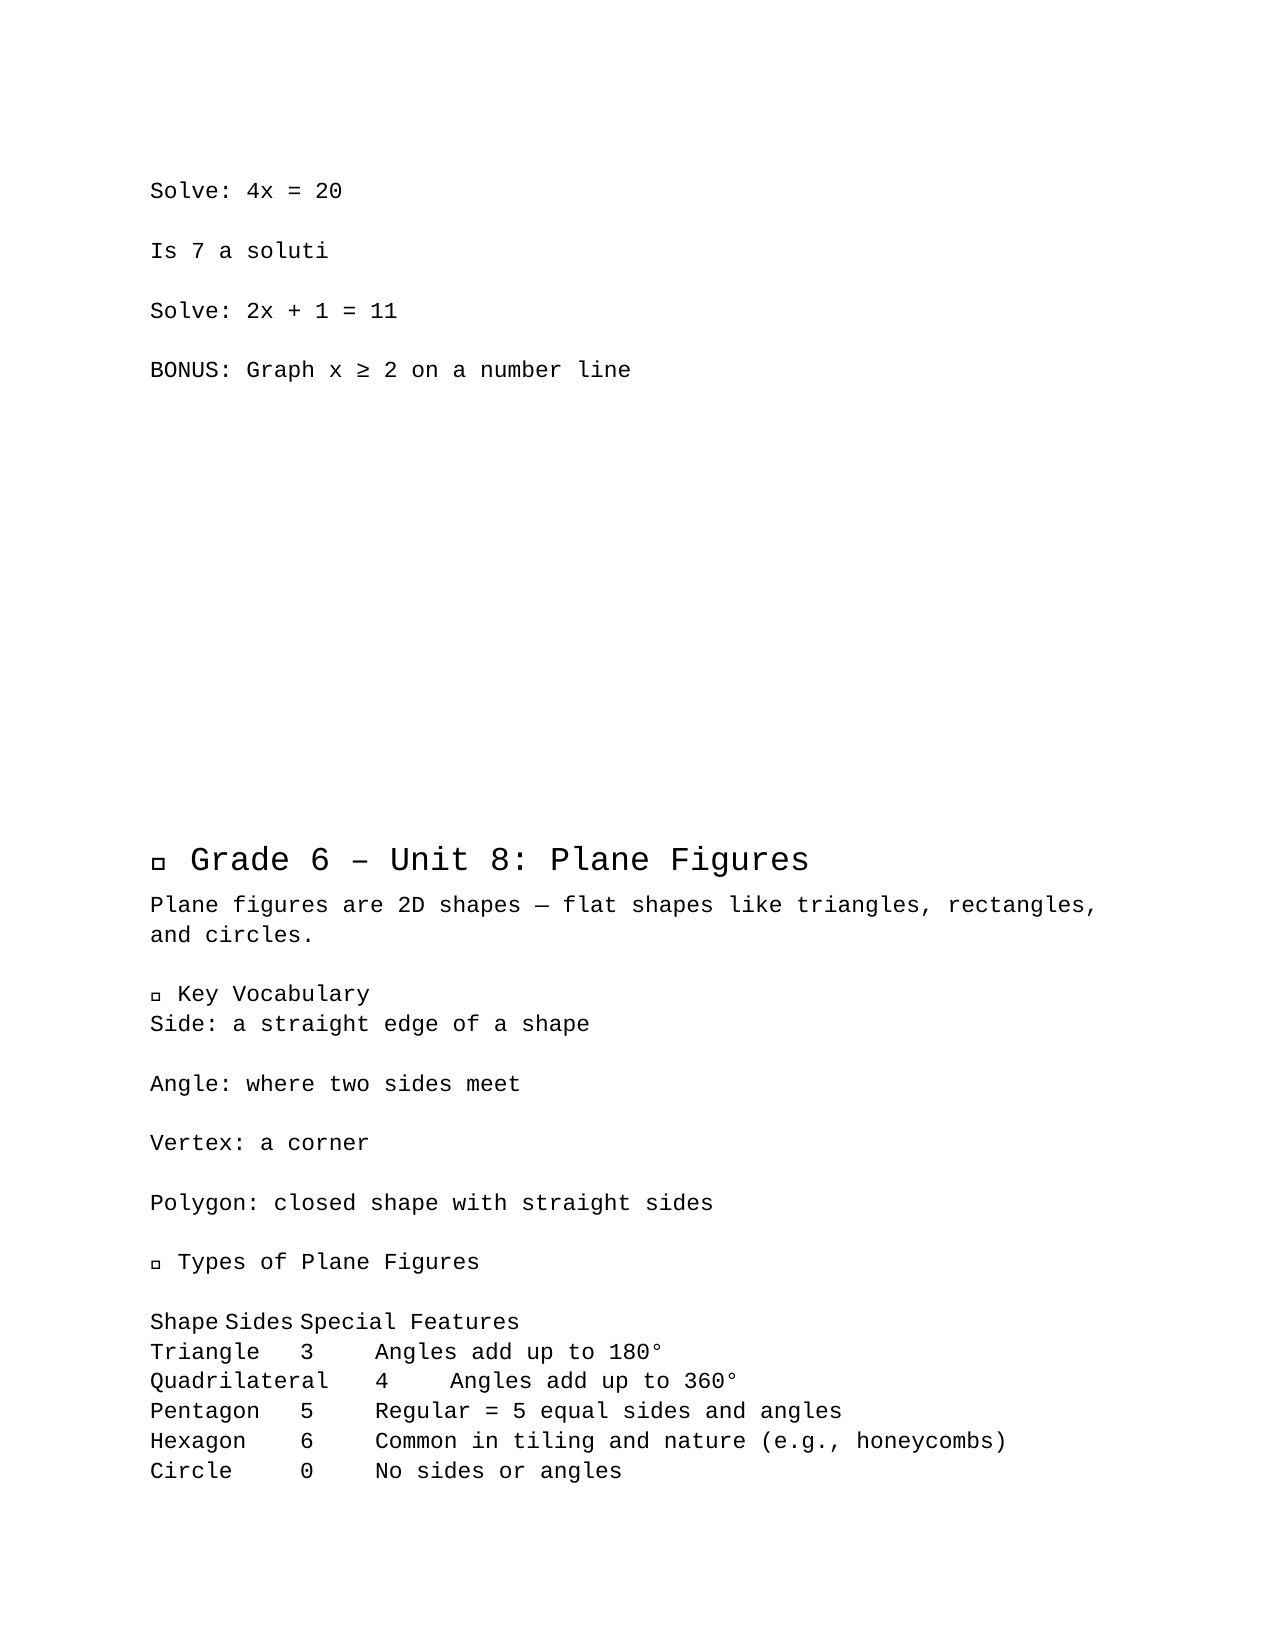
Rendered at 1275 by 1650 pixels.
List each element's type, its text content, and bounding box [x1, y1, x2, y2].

text Is 7 a soluti [150, 239, 1125, 265]
text Solve: 2x + 1 = 11 [150, 299, 1125, 325]
text Side: a straight edge of a shape [150, 1012, 1125, 1038]
text Hexagon 6 Common in tiling and nature (e.g., honeycombs) [150, 1429, 1125, 1455]
text Vertex: a corner [150, 1132, 1125, 1157]
text Plane figures are 2D shapes — flat shapes like triangles, rectangles, and circles. [150, 893, 1125, 949]
text Triangle 3 Angles add up to 180° [150, 1340, 1125, 1366]
text Circle 0 No sides or angles [150, 1459, 1125, 1485]
text Shape Sides Special Features [150, 1310, 1125, 1336]
text Polygon: closed shape with straight sides [150, 1191, 1125, 1217]
text Pentagon 5 Regular = 5 equal sides and angles [150, 1400, 1125, 1426]
text 🔺 Types of Plane Figures [150, 1251, 1125, 1277]
text 📐 Key Vocabulary [150, 983, 1125, 1008]
text Quadrilateral 4 Angles add up to 360° [150, 1370, 1125, 1396]
text Solve: 4x = 20 [150, 180, 1125, 206]
text Angle: where two sides meet [150, 1072, 1125, 1098]
text BONUS: Graph x ≥ 2 on a number line [150, 358, 1125, 384]
subtitle 🔷 Grade 6 – Unit 8: Plane Figures [150, 843, 1125, 881]
